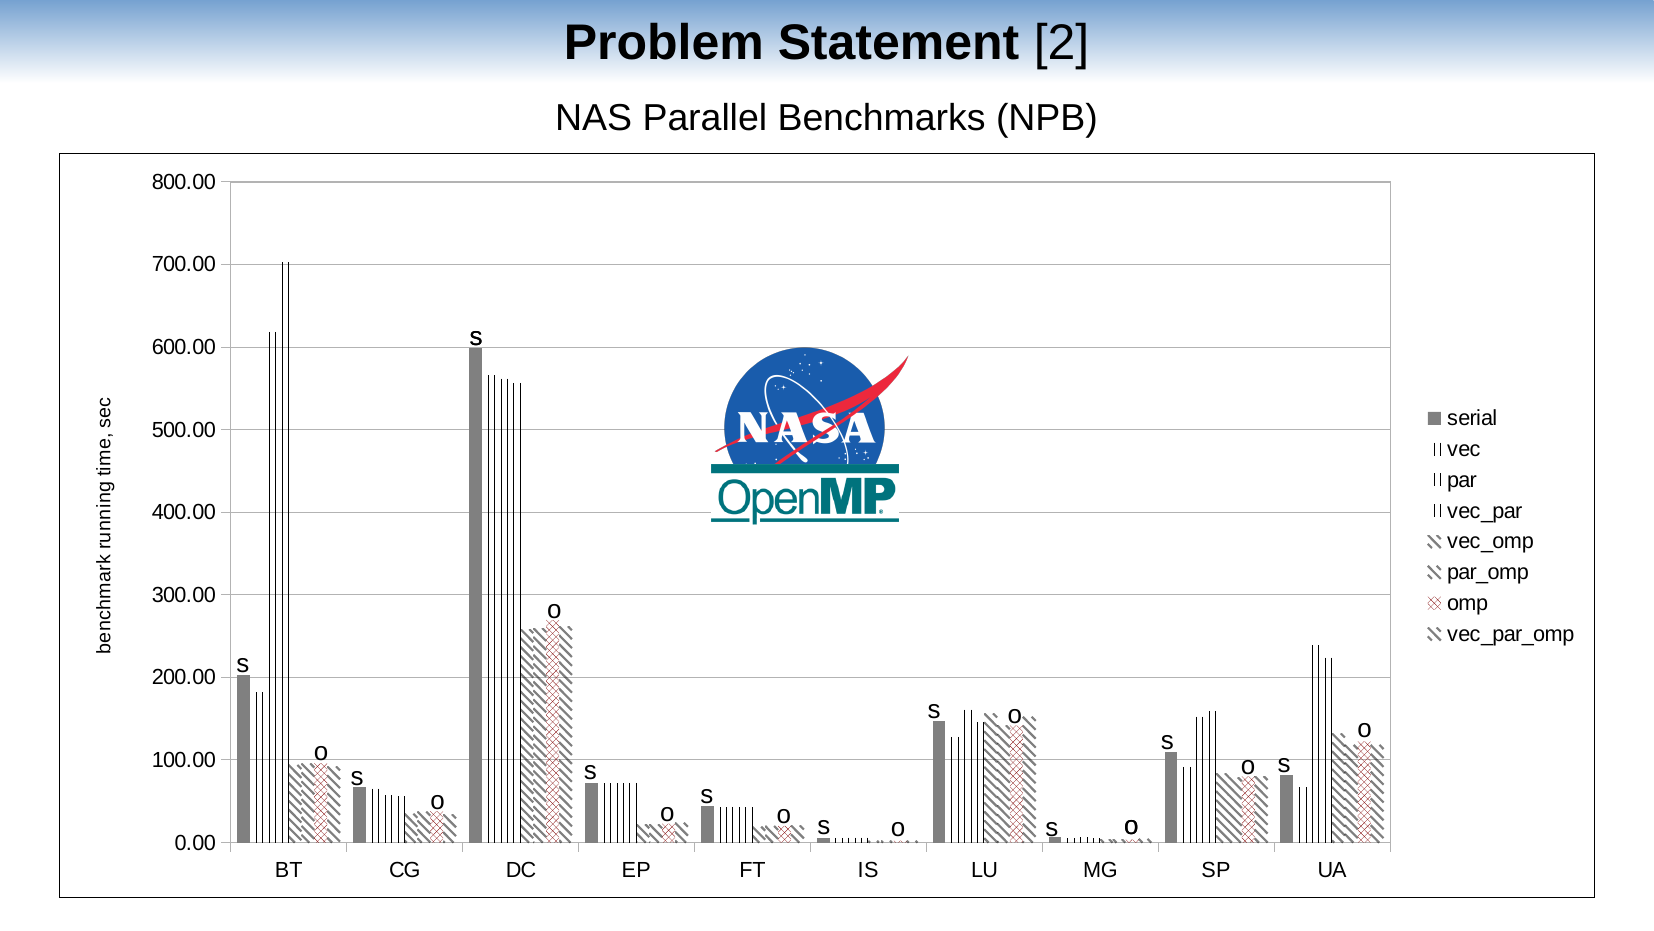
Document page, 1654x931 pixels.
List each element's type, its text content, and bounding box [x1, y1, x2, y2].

text_box NAS Parallel Benchmarks (NPB) [0, 82, 1654, 154]
text_box Problem Statement [2] [0, 2, 1654, 82]
picture [59, 154, 1595, 898]
